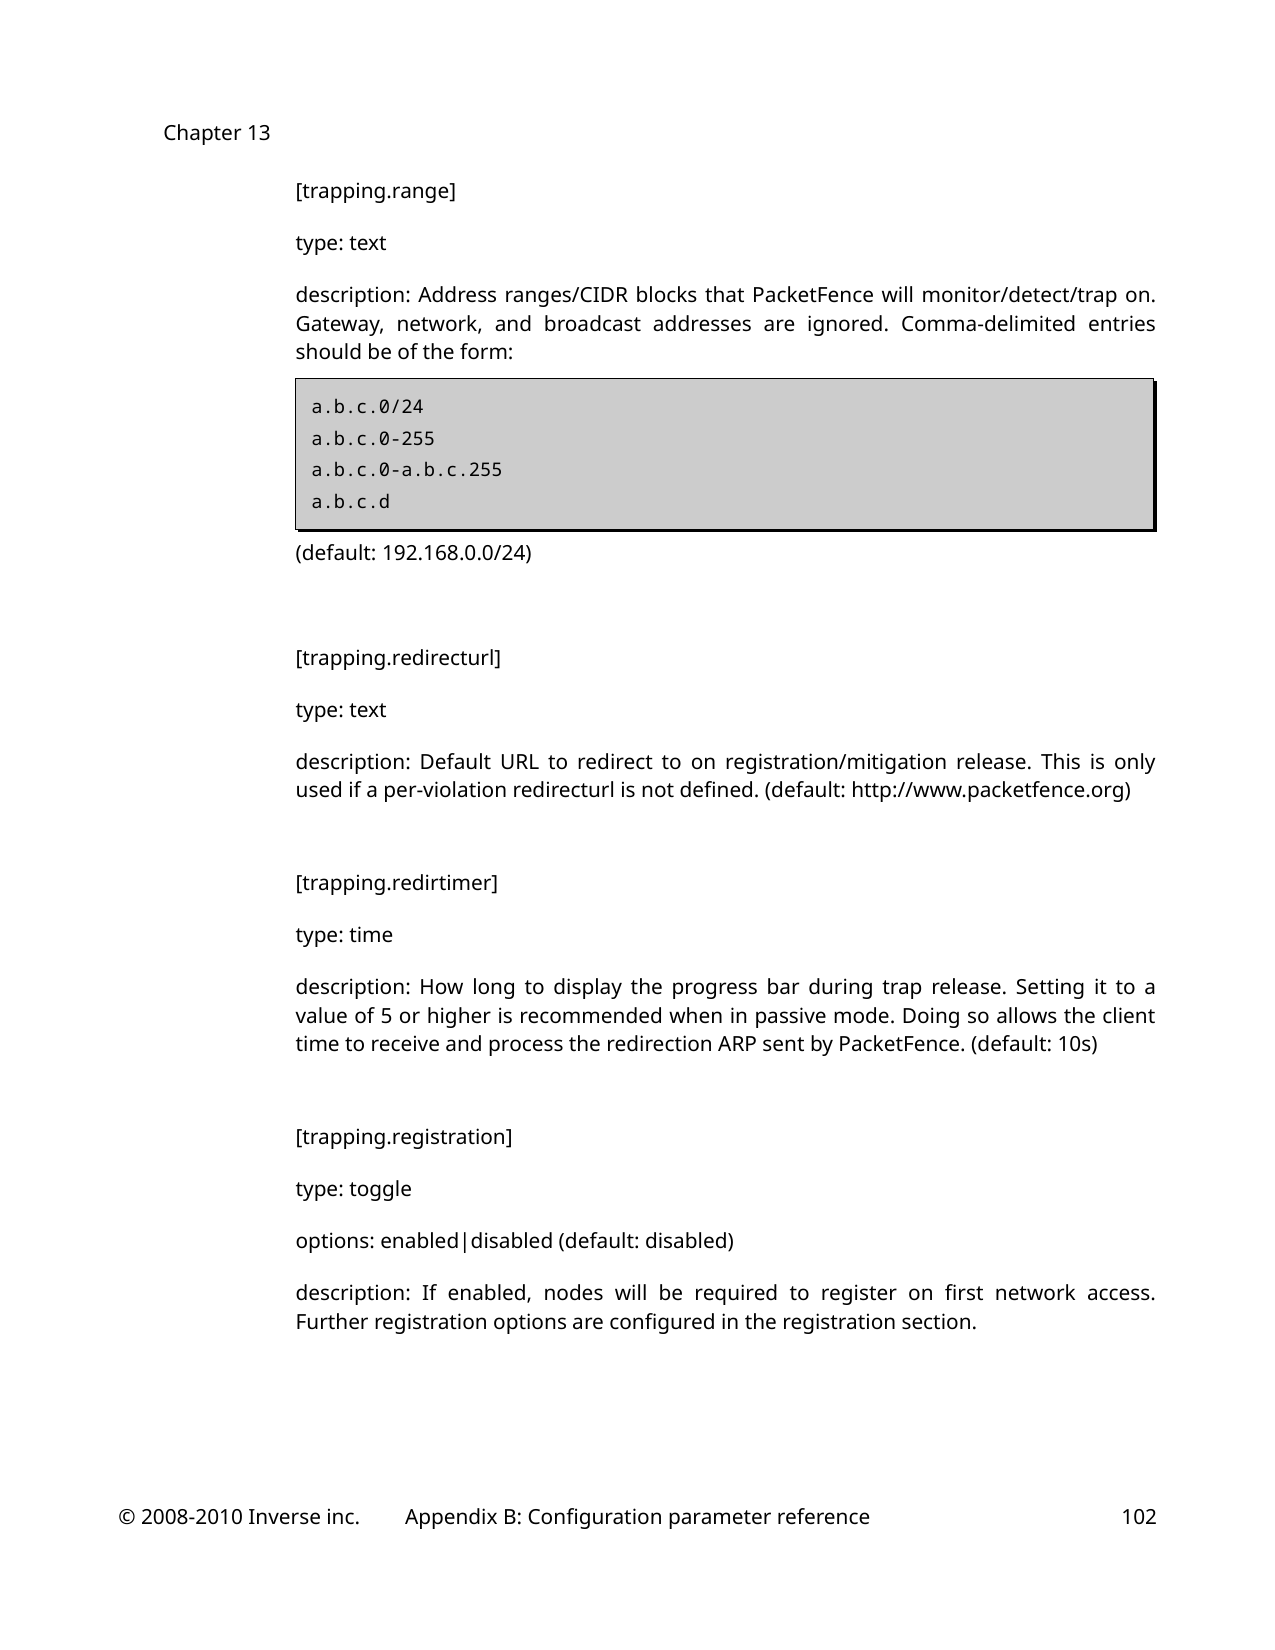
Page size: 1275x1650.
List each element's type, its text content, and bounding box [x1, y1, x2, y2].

text a.b.c.0-255 [296, 409, 1153, 441]
text type: text [295, 228, 1157, 257]
text [trapping.range] [295, 176, 1157, 204]
text type: text [295, 695, 1157, 723]
text [trapping.redirecturl] [295, 643, 1157, 671]
text type: time [295, 920, 1157, 949]
text [trapping.registration] [295, 1122, 1157, 1151]
text a.b.c.d [296, 472, 1153, 529]
text [trapping.redirtimer] [295, 868, 1157, 897]
text (default: 192.168.0.0/24) [295, 538, 1157, 567]
text description: Default URL to redirect to on registration/mitigation release. This is only used if a per-violation redirecturl is not defined. (default: http://www.packetfence.org) [295, 747, 1157, 804]
text description: How long to display the progress bar during trap release. Setting it to a value of 5 or higher is recommended when in passive mode. Doing so allows the client time to receive and process the redirection ARP sent by PacketFence. (default: 10s) [295, 972, 1157, 1058]
text a.b.c.0-a.b.c.255 [296, 441, 1153, 472]
text a.b.c.0/24 [296, 379, 1153, 409]
text description: Address ranges/CIDR blocks that PacketFence will monitor/detect/trap on. Gateway, network, and broadcast addresses are ignored. Comma-delimited entries should be of the form: [295, 280, 1157, 366]
text type: toggle [295, 1174, 1157, 1203]
text options: enabled|disabled (default: disabled) [295, 1226, 1157, 1255]
text description: If enabled, nodes will be required to register on first network access. Further registration options are configured in the registration section. [295, 1278, 1157, 1335]
